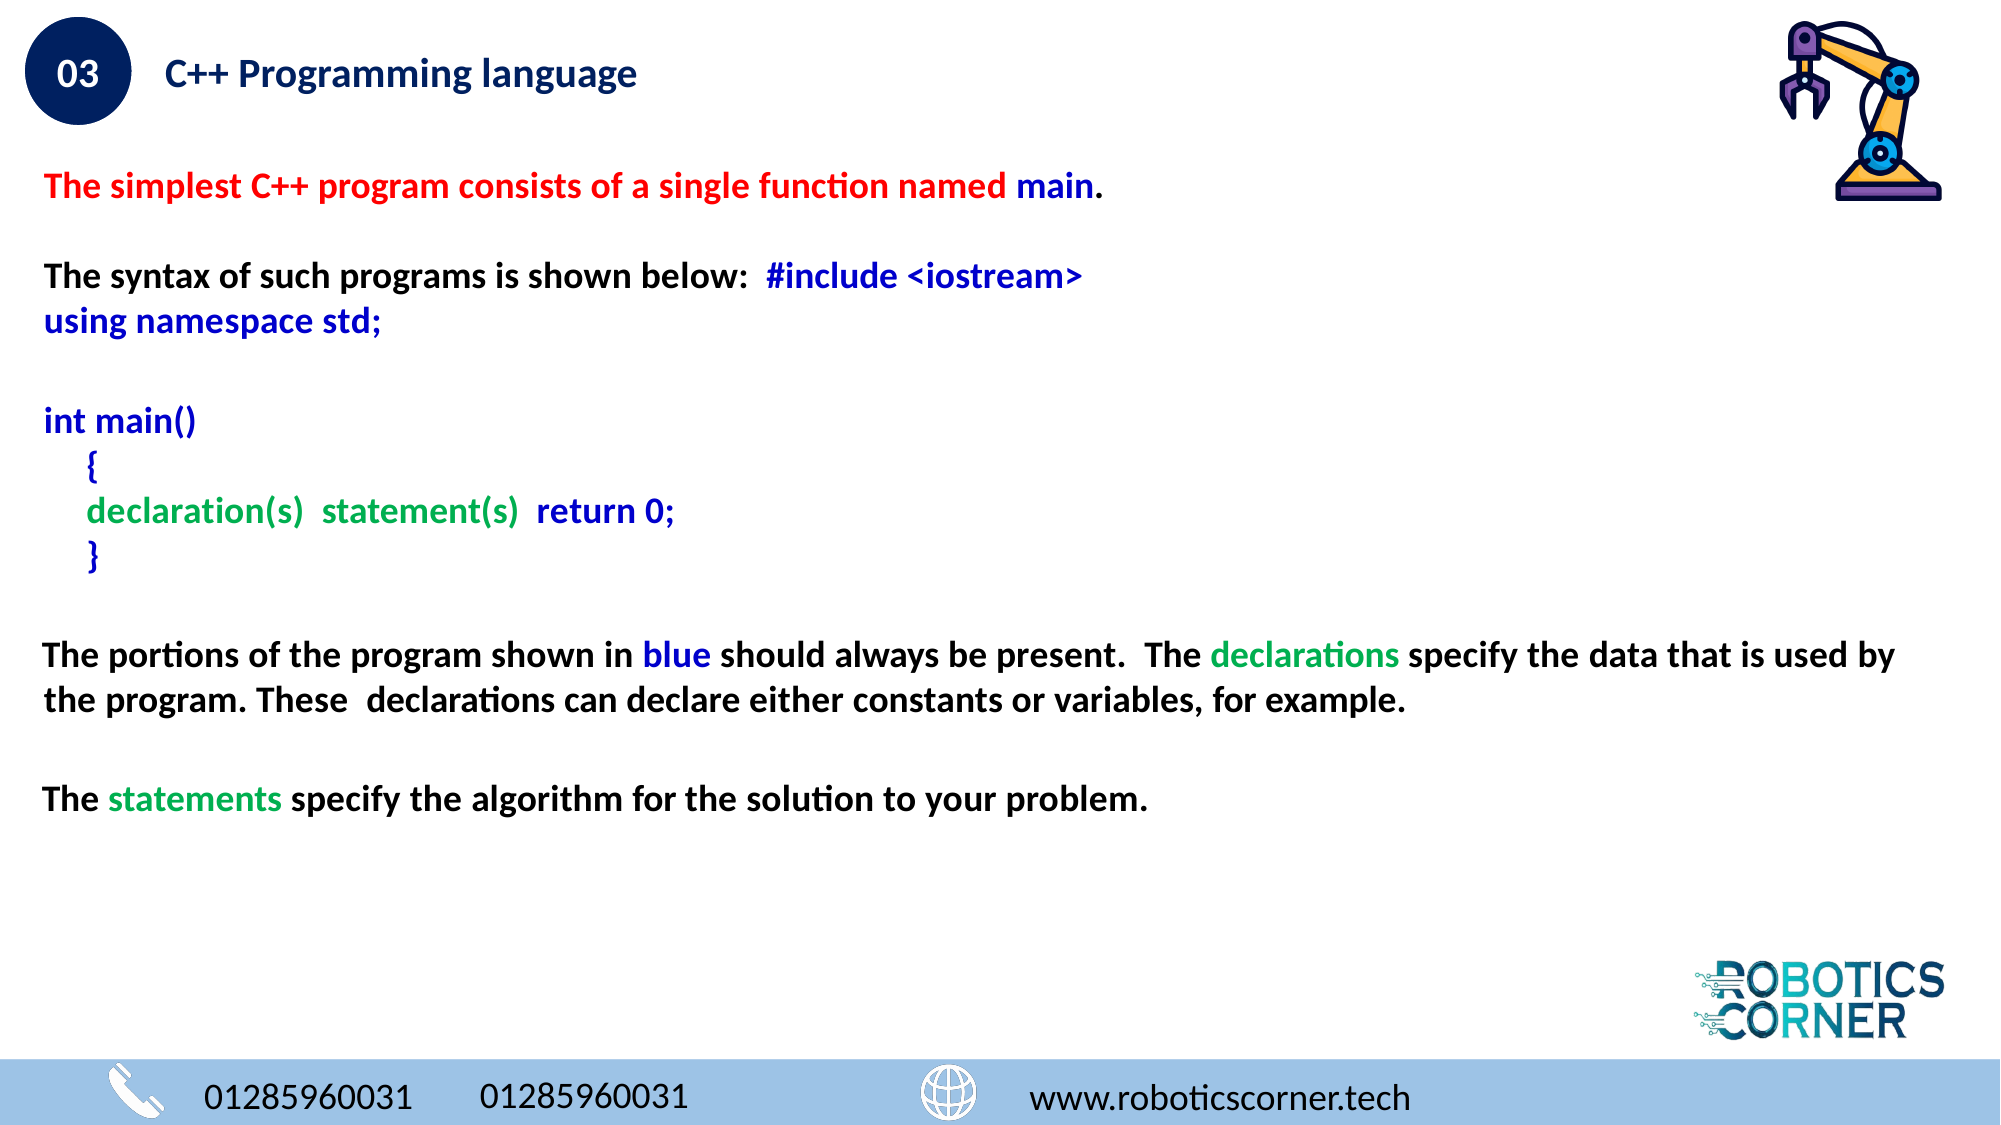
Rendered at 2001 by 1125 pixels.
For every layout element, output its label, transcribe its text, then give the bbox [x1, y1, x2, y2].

picture [103, 1057, 170, 1124]
text_box C++ Programming language [150, 38, 697, 103]
text_box [0, 1059, 915, 1125]
picture [1680, 859, 1953, 1059]
text_box [981, 1059, 2000, 1125]
picture [915, 1059, 981, 1125]
picture [1873, 146, 1888, 158]
picture [1771, 21, 1950, 158]
text_box The simplest C++ program consists of a single function named main. The syntax of such programs is shown below: #include <iostream> using namespace std; int main() { declaration(s) statement(s) return 0; } The portions of the program shown in blue should always be present. The declarations specify the data that is used by the program. These declarations can declare either constants or variables, for example. The statements specify the algorithm for the solution to your problem. [41, 158, 1958, 820]
text_box 01285960031 [465, 1063, 811, 1124]
text_box www.roboticscorner.tech [1014, 1065, 1531, 1125]
text_box 01285960031 [189, 1064, 495, 1125]
text_box 03 [22, 14, 134, 128]
